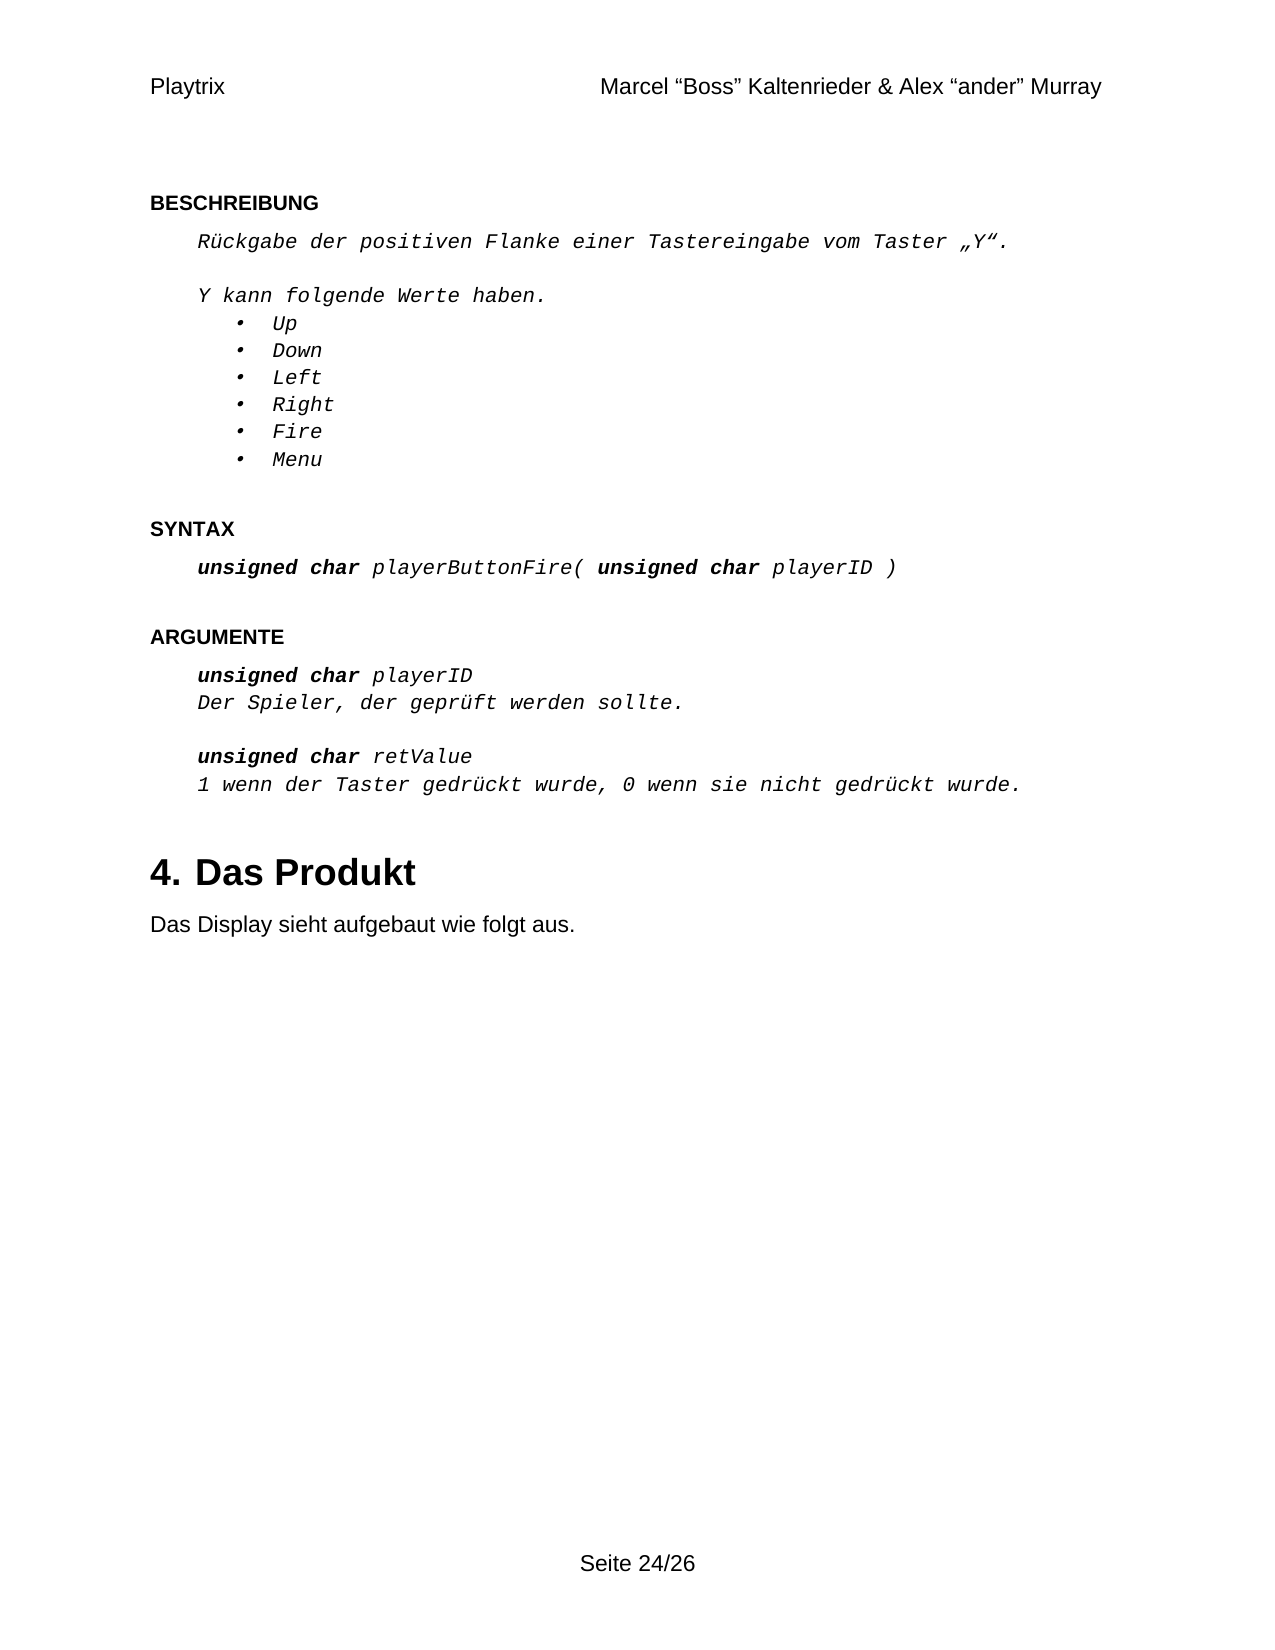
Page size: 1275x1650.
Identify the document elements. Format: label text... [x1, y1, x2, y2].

list Up [235, 313, 1125, 336]
text 1 wenn der Taster gedrückt wurde, 0 wenn sie nicht gedrückt wurde. [197, 774, 1125, 797]
text unsigned char retValue [197, 747, 1125, 770]
list Fire [235, 421, 1125, 445]
text Der Spieler, der geprüft werden sollte. [197, 692, 1125, 716]
list Right [235, 394, 1125, 418]
list Left [235, 367, 1125, 391]
subtitle Das Produkt [150, 851, 1125, 893]
text Y kann folgende Werte haben. [197, 285, 1125, 309]
text Das Display sieht aufgebaut wie folgt aus. [150, 912, 1125, 937]
text BESCHREIBUNG [150, 192, 1125, 215]
text SYNTAX [150, 518, 1125, 541]
text ARGUMENTE [150, 626, 1125, 649]
list Menu [235, 448, 1125, 472]
text Rückgabe der positiven Flanke einer Tastereingabe vom Taster „Y“. [197, 231, 1125, 255]
text unsigned char playerButtonFire( unsigned char playerID ) [197, 557, 1125, 580]
list Down [235, 340, 1125, 363]
text unsigned char playerID [197, 665, 1125, 689]
